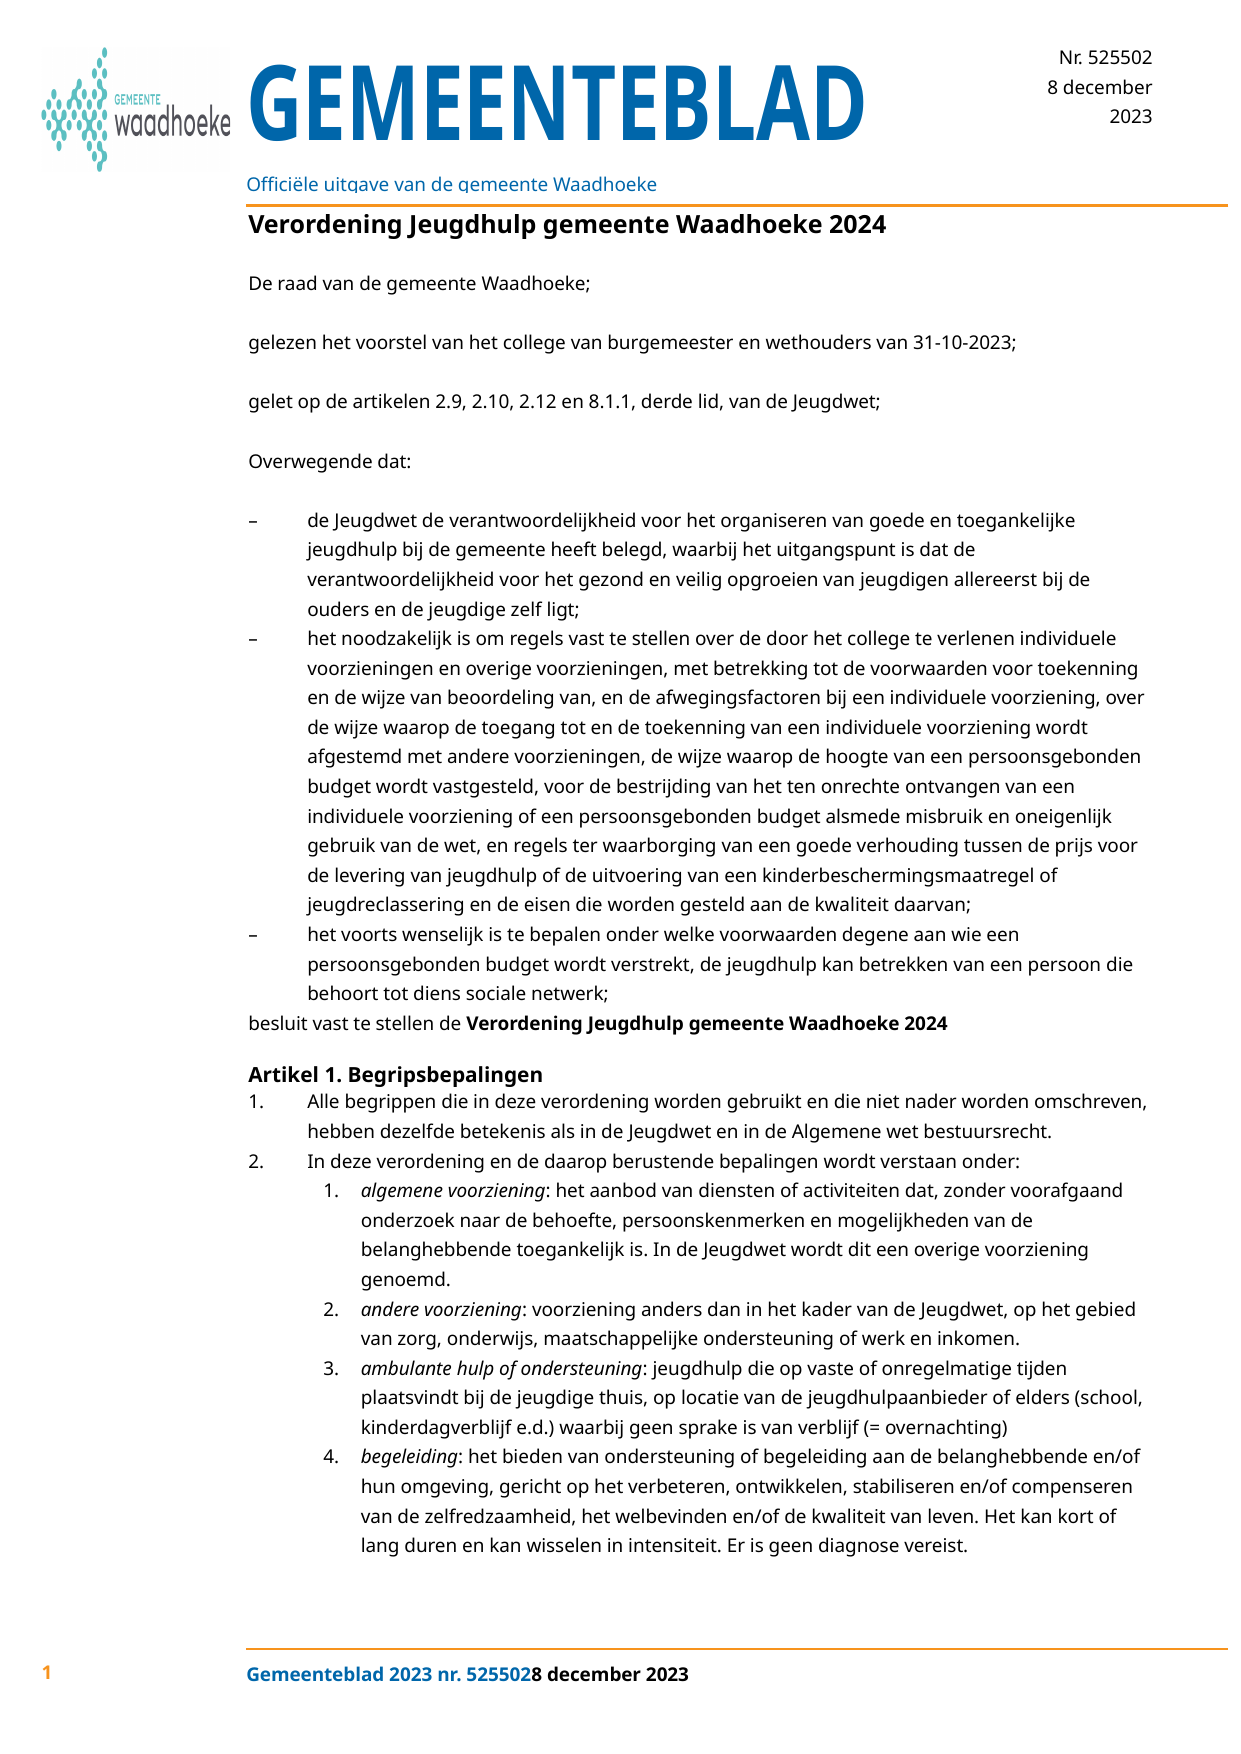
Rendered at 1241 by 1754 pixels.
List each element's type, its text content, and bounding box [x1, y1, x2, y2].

text gelezen het voorstel van het college van burgemeester en wethouders van 31-10-2023; [248, 329, 1152, 355]
list In deze verordening en de daarop berustende bepalingen wordt verstaan onder: [248, 1148, 1152, 1174]
text gelet op de artikelen 2.9, 2.10, 2.12 en 8.1.1, derde lid, van de Jeugdwet; [248, 389, 1152, 414]
list het noodzakelijk is om regels vast te stellen over de door het college te verlenen individuele voorzieningen en overige voorzieningen, met betrekking tot de voorwaarden voor toekenning en de wijze van beoordeling van, en de afwegingsfactoren bij een individuele voorziening, over de wijze waarop de toegang tot en de toekenning van een individuele voorziening wordt afgestemd met andere voorzieningen, de wijze waarop de hoogte van een persoonsgebonden budget wordt vastgesteld, voor de bestrijding van het ten onrechte ontvangen van een individuele voorziening of een persoonsgebonden budget alsmede misbruik en oneigenlijk gebruik van de wet, en regels ter waarborging van een goede verhouding tussen de prijs voor de levering van jeugdhulp of de uitvoering van een kinderbeschermingsmaatregel of jeugdreclassering en de eisen die worden gesteld aan de kwaliteit daarvan; [248, 625, 1152, 917]
text Artikel 1. Begripsbepalingen [248, 1060, 1152, 1089]
picture [41, 47, 231, 172]
text besluit vast te stellen de Verordening Jeugdhulp gemeente Waadhoeke 2024 [248, 1010, 1152, 1036]
list andere voorziening: voorziening anders dan in het kader van de Jeugdwet, op het gebied van zorg, onderwijs, maatschappelijke ondersteuning of werk en inkomen. [323, 1296, 1152, 1351]
list algemene voorziening: het aanbod van diensten of activiteiten dat, zonder voorafgaand onderzoek naar de behoefte, persoonskenmerken en mogelijkheden van de belanghebbende toegankelijk is. In de Jeugdwet wordt dit een overige voorziening genoemd. [323, 1177, 1152, 1292]
text Overwegende dat: [248, 448, 1152, 473]
text De raad van de gemeente Waadhoeke; [248, 270, 1152, 296]
list het voorts wenselijk is te bepalen onder welke voorwaarden degene aan wie een persoonsgebonden budget wordt verstrekt, de jeugdhulp kan betrekken van een persoon die behoort tot diens sociale netwerk; [248, 921, 1152, 1006]
list de Jeugdwet de verantwoordelijkheid voor het organiseren van goede en toegankelijke jeugdhulp bij de gemeente heeft belegd, waarbij het uitgangspunt is dat de verantwoordelijkheid voor het gezond en veilig opgroeien van jeugdigen allereerst bij de ouders en de jeugdige zelf ligt; [248, 507, 1152, 621]
list ambulante hulp of ondersteuning: jeugdhulp die op vaste of onregelmatige tijden plaatsvindt bij de jeugdige thuis, op locatie van de jeugdhulpaanbieder of elders (school, kinderdagverblijf e.d.) waarbij geen sprake is van verblijf (= overnachting) [323, 1355, 1152, 1440]
list Alle begrippen die in deze verordening worden gebruikt en die niet nader worden omschreven, hebben dezelfde betekenis als in de Jeugdwet en in de Algemene wet bestuursrecht. [248, 1089, 1152, 1144]
text Verordening Jeugdhulp gemeente Waadhoeke 2024 [248, 207, 1152, 241]
list begeleiding: het bieden van ondersteuning of begeleiding aan de belanghebbende en/of hun omgeving, gericht op het verbeteren, ontwikkelen, stabiliseren en/of compenseren van de zelfredzaamheid, het welbevinden en/of de kwaliteit van leven. Het kan kort of lang duren en kan wisselen in intensiteit. Er is geen diagnose vereist. [323, 1444, 1152, 1558]
